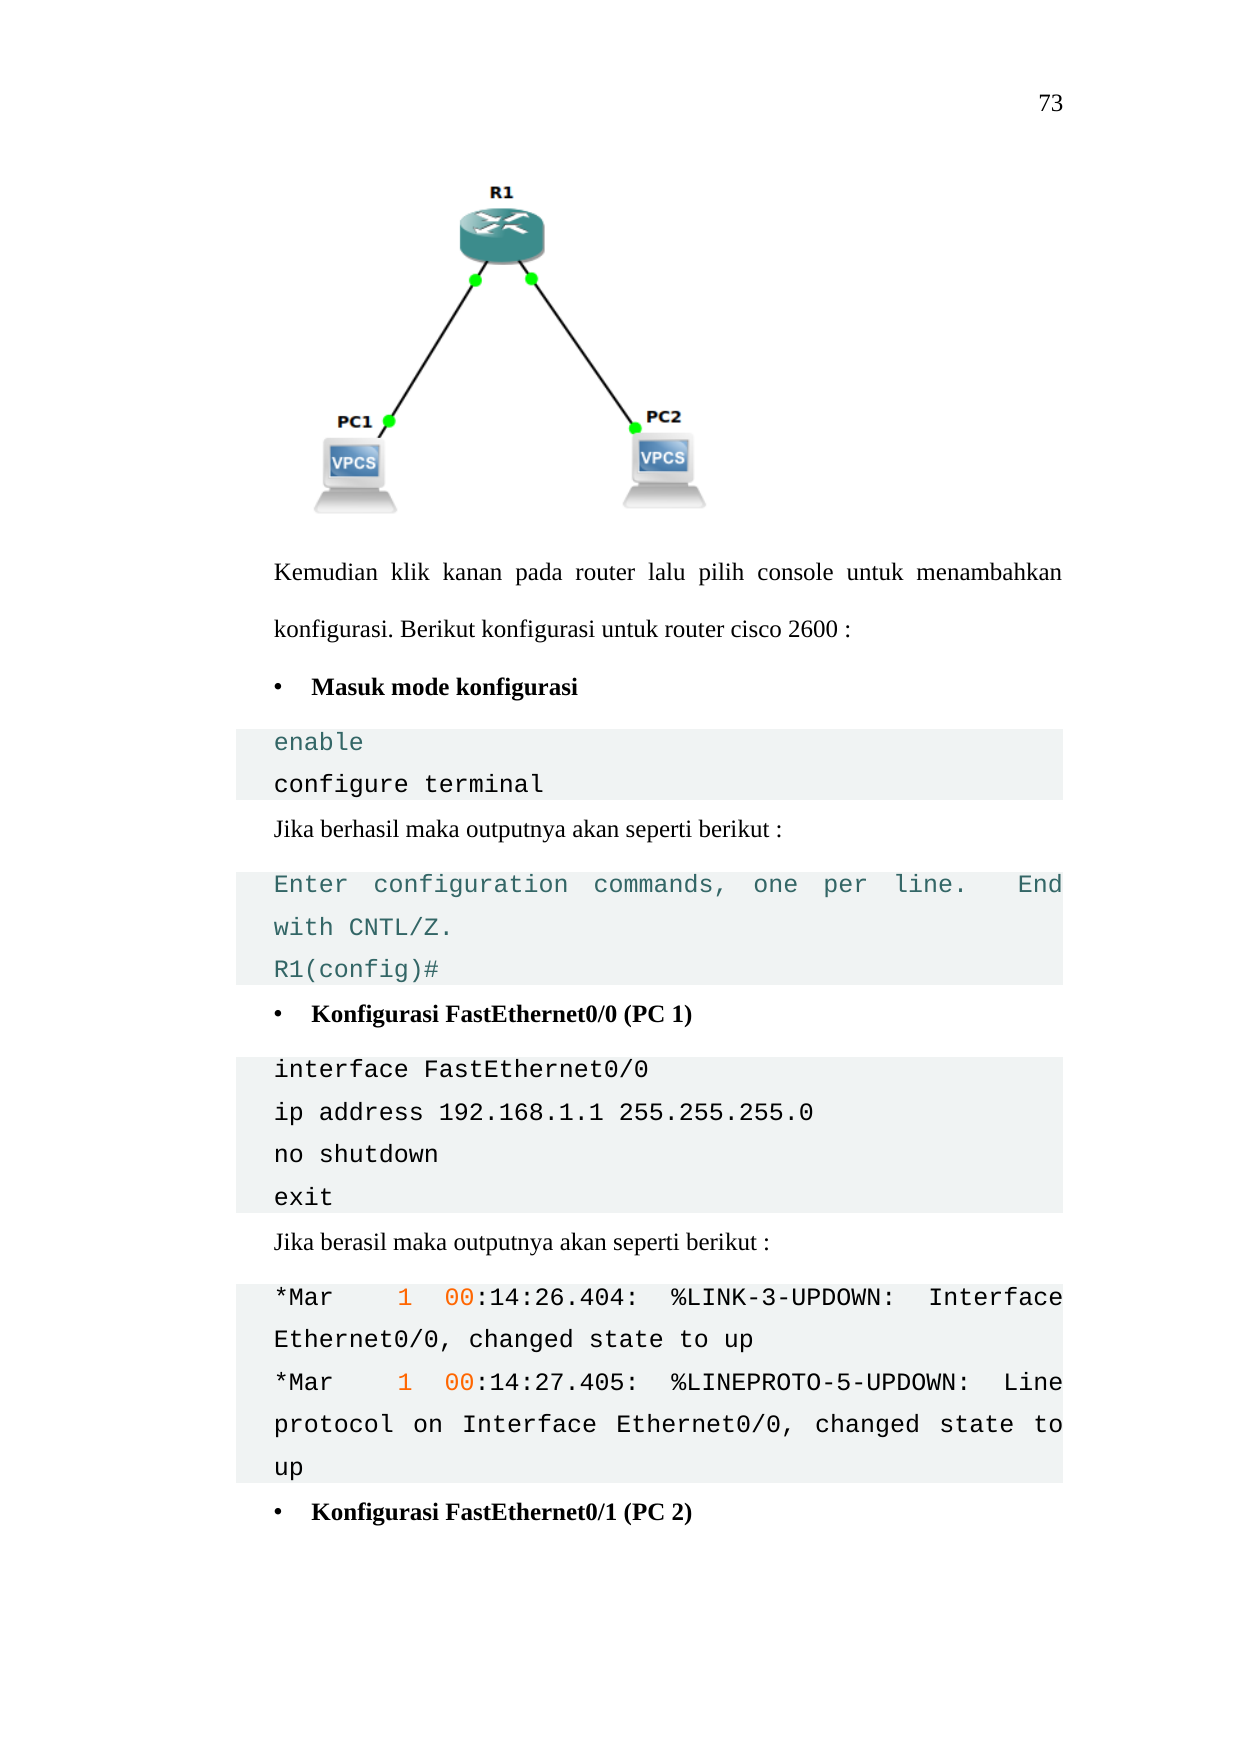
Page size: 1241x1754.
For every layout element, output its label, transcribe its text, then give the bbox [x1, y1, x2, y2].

list Jika berasil maka outputnya akan seperti berikut : [236, 1227, 1063, 1256]
list Masuk mode konfigurasi [274, 672, 1063, 701]
list no shutdown [236, 1142, 1063, 1170]
list Jika berhasil maka outputnya akan seperti berikut : [236, 814, 1063, 843]
list *Mar 1 00:14:27.405: %LINEPROTO-5-UPDOWN: Line protocol on Interface Ethernet0/0, changed state to up [236, 1369, 1063, 1483]
list Enter configuration commands, one per line. End with CNTL/Z. [236, 872, 1063, 943]
list R1(config)# [236, 957, 1063, 985]
list ip address 192.168.1.1 255.255.255.0 [236, 1099, 1063, 1128]
list enable [236, 729, 1063, 758]
list Konfigurasi FastEthernet0/1 (PC 2) [274, 1497, 1063, 1526]
list Kemudian klik kanan pada router lalu pilih console untuk menambahkan konfigurasi. Berikut konfigurasi untuk router cisco 2600 : [236, 557, 1063, 643]
list Konfigurasi FastEthernet0/0 (PC 1) [274, 999, 1063, 1028]
list configure terminal [236, 772, 1063, 800]
list *Mar 1 00:14:26.404: %LINK-3-UPDOWN: Interface Ethernet0/0, changed state to up [236, 1284, 1063, 1355]
picture [273, 165, 746, 529]
list exit [236, 1184, 1063, 1213]
list interface FastEthernet0/0 [236, 1057, 1063, 1085]
